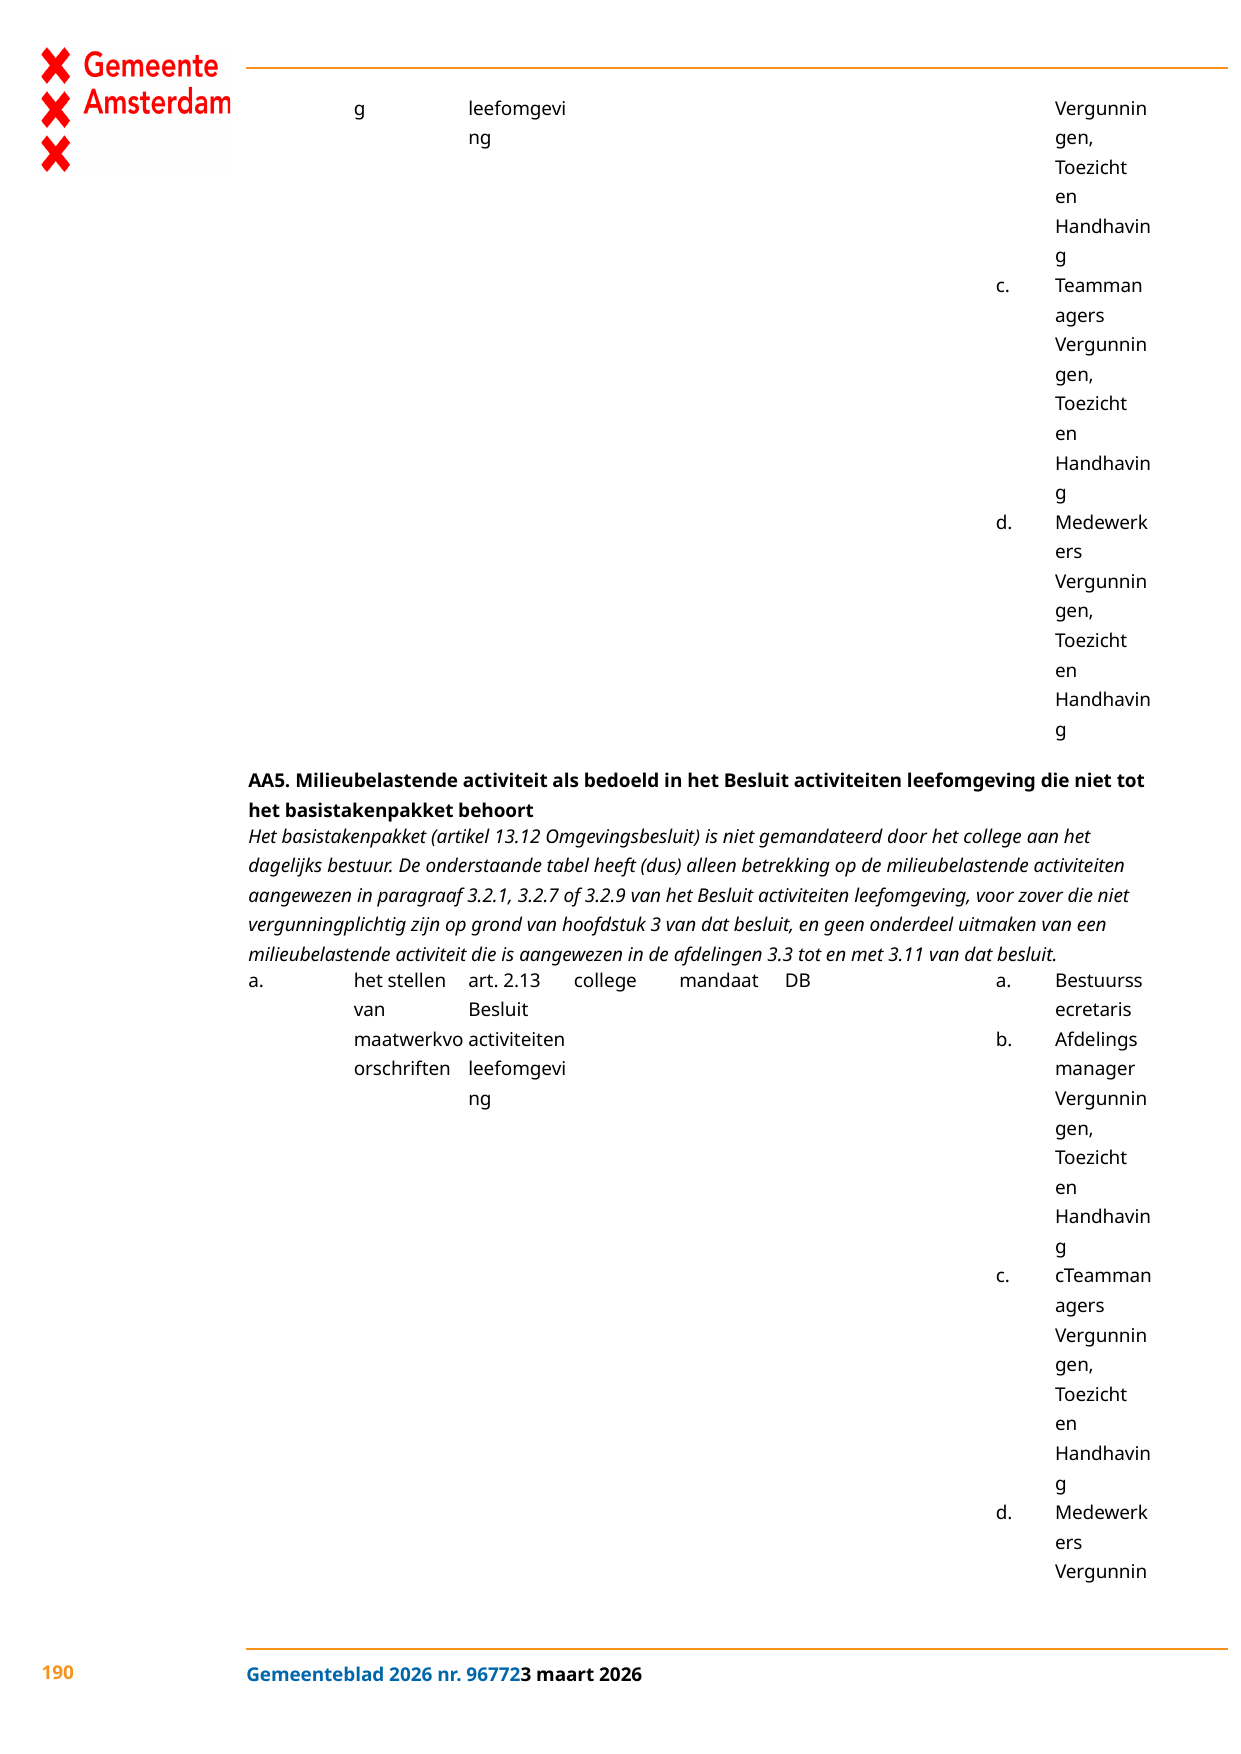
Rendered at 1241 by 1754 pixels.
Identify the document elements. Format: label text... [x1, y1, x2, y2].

table_cell mandaat [679, 967, 784, 1584]
picture [41, 47, 231, 172]
table_cell art. 2.13 Besluit activiteiten leefomgeving [468, 967, 574, 1584]
table_cell [890, 967, 996, 1584]
table_cell [785, 742, 890, 767]
table_cell leefomgeving [468, 95, 574, 742]
table_cell [679, 742, 784, 767]
table_cell [468, 742, 574, 767]
table_cell Het basistakenpakket (artikel 13.12 Omgevingsbesluit) is niet gemandateerd door het college aan het dagelijks bestuur. De onderstaande tabel heeft (dus) alleen betrekking op de milieubelastende activiteiten aangewezen in paragraaf 3.2.1, 3.2.7 of 3.2.9 van het Besluit activiteiten leefomgeving, voor zover die niet vergunningplichtig zijn op grond van hoofdstuk 3 van dat besluit, en geen onderdeel uitmaken van een milieubelastende activiteit die is aangewezen in de afdelingen 3.3 tot en met 3.11 van dat besluit. [248, 823, 1152, 967]
table_cell [248, 95, 353, 742]
table_cell [785, 95, 890, 742]
table_cell [574, 742, 679, 767]
table_cell AA5. Milieubelastende activiteit als bedoeld in het Besluit activiteiten leefomgeving die niet tot het basistakenpakket behoort [248, 768, 1152, 823]
table_cell DB [785, 967, 890, 1584]
table_cell college [574, 967, 679, 1584]
table_cell [574, 95, 679, 742]
table_cell [248, 742, 353, 767]
table_cell [890, 95, 996, 742]
table_cell [679, 95, 784, 742]
table_cell [890, 742, 996, 767]
table_cell g [354, 95, 468, 742]
table_cell a. [248, 967, 353, 1584]
table_cell Vergunningen, Toezicht en Handhaving Teammanagers Vergunningen, Toezicht en Handhaving Medewerkers Vergunningen, Toezicht en Handhaving [996, 95, 1152, 742]
table_cell [996, 742, 1152, 767]
table_cell het stellen van maatwerkvoorschriften [354, 967, 468, 1584]
table_cell [354, 742, 468, 767]
table_cell Bestuurssecretaris Afdelingsmanager Vergunningen, Toezicht en Handhaving cTeammanagers Vergunningen, Toezicht en Handhaving Medewerkers Vergunnin [996, 967, 1152, 1584]
